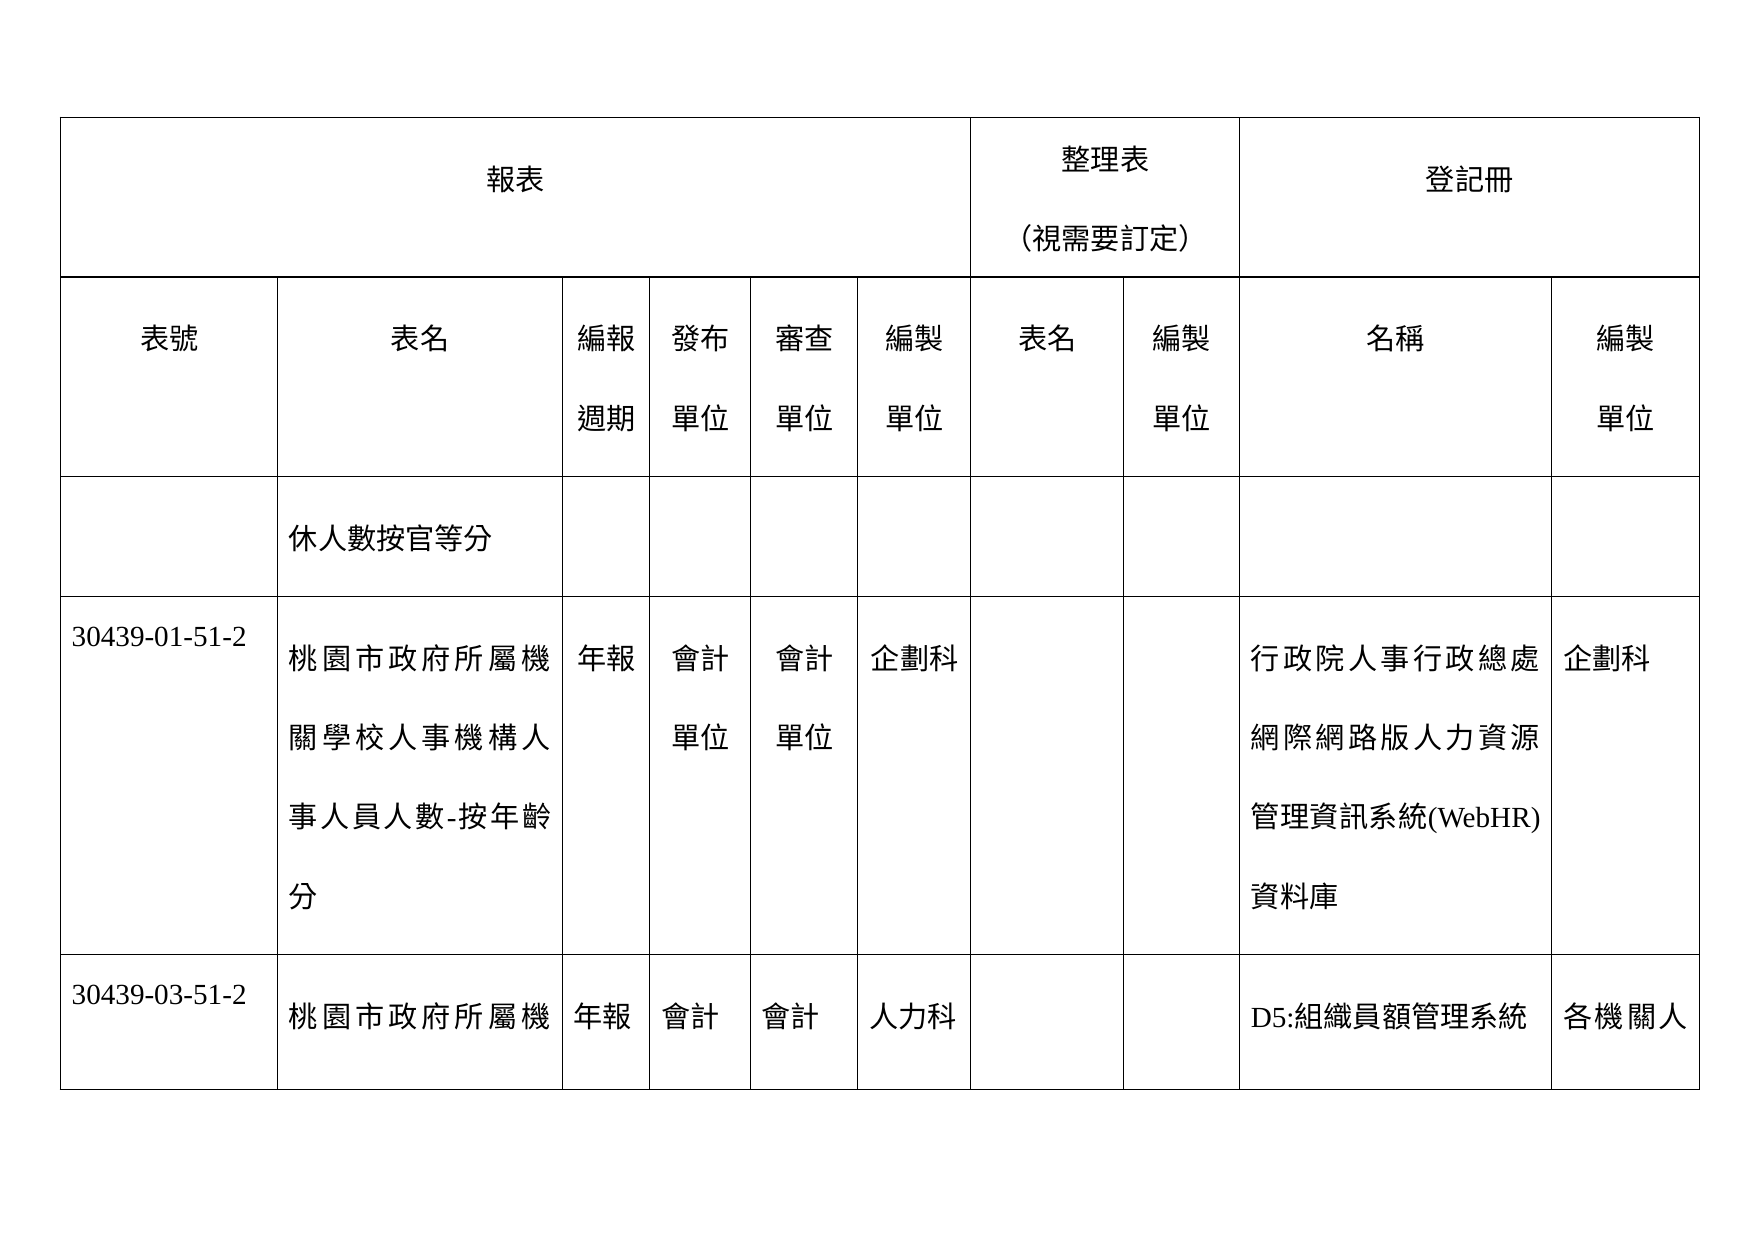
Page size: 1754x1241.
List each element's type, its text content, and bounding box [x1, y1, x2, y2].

table_cell 桃園市政府所屬機關學校人事機構人事人員人數-按年齡分 [278, 597, 562, 954]
table_cell 企劃科 [858, 597, 970, 954]
table_cell D5:組織員額管理系統 [1240, 955, 1551, 1089]
table_cell 休人數按官等分 [278, 477, 562, 596]
table_cell [61, 477, 277, 596]
table_cell [1124, 477, 1239, 596]
table_cell [971, 477, 1123, 596]
table_cell [563, 477, 649, 596]
table_cell [971, 955, 1123, 1089]
table_cell [650, 477, 750, 596]
table_cell 年報 [563, 597, 649, 954]
table_cell 會計 [650, 955, 750, 1089]
table_cell 發布 單位 [650, 278, 750, 476]
table_cell 表名 [278, 278, 562, 476]
table_cell 桃園市政府所屬機 [278, 955, 562, 1089]
table_cell [971, 597, 1123, 954]
table_cell 會計單位 [751, 597, 857, 954]
table_cell 名稱 [1240, 278, 1551, 476]
table_cell 30439-03-51-2 [61, 955, 277, 1089]
table_cell 表名 [971, 278, 1123, 476]
table_cell 年報 [563, 955, 649, 1089]
table_cell 編製 單位 [1124, 278, 1239, 476]
table_cell 審查 單位 [751, 278, 857, 476]
table_cell 30439-01-51-2 [61, 597, 277, 954]
table_cell [1124, 597, 1239, 954]
table_cell 企劃科 [1552, 597, 1699, 954]
table_cell 編製 單位 [1552, 278, 1699, 476]
table_cell [751, 477, 857, 596]
table_cell 各機關人 [1552, 955, 1699, 1089]
table_cell [1124, 955, 1239, 1089]
table_cell [1552, 477, 1699, 596]
table_header 整理表 （視需要訂定） [971, 118, 1239, 276]
table_cell 人力科 [858, 955, 970, 1089]
table_cell [858, 477, 970, 596]
table_cell 會計 [751, 955, 857, 1089]
table_cell 表號 [61, 278, 277, 476]
table_cell 編報週期 [563, 278, 649, 476]
table_cell 會計單位 [650, 597, 750, 954]
table_cell 行政院人事行政總處網際網路版人力資源管理資訊系統(WebHR)資料庫 [1240, 597, 1551, 954]
table_header 登記冊 [1240, 118, 1699, 276]
table_header 報表 [61, 118, 970, 276]
table_cell [1240, 477, 1551, 596]
table_cell 編製 單位 [858, 278, 970, 476]
